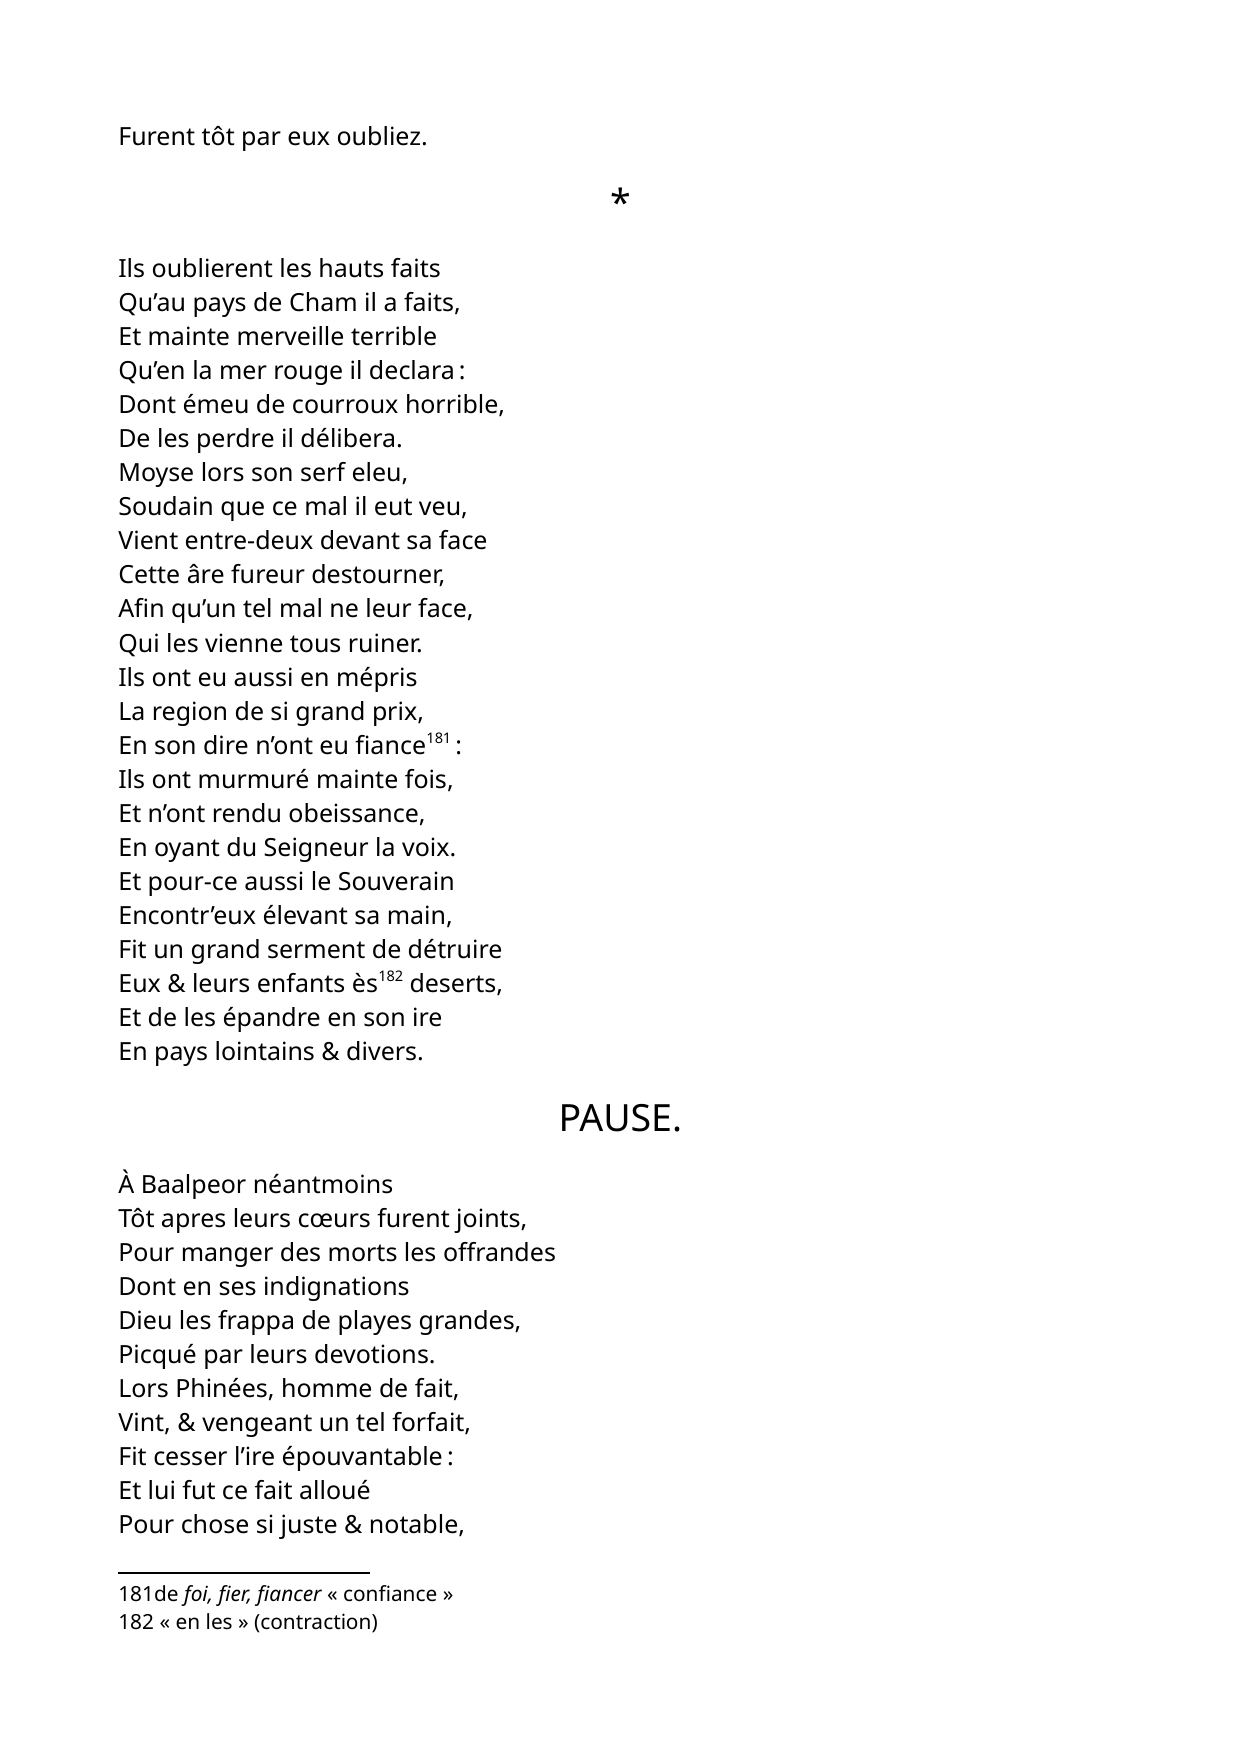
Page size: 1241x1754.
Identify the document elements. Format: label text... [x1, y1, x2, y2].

text Cette âre fureur destourner, [118, 557, 1122, 591]
text Qui les vienne tous ruiner. [118, 625, 1122, 659]
text Vint, & vengeant un tel forfait, [118, 1405, 1122, 1439]
text En oyant du Seigneur la voix. [118, 829, 1122, 864]
text Ils ont eu aussi en mépris [118, 659, 1122, 693]
text Furent tôt par eux oubliez. [118, 118, 1122, 152]
text En son dire n’ont eu fiance : [118, 727, 1122, 761]
text Pour manger des morts les offrandes [118, 1234, 1122, 1268]
text Et lui fut ce fait alloué [118, 1473, 1122, 1507]
text Dont en ses indignations [118, 1268, 1122, 1303]
text Afin qu’un tel mal ne leur face, [118, 591, 1122, 625]
text Moyse lors son serf eleu, [118, 455, 1122, 489]
text Encontr’eux élevant sa main, [118, 898, 1122, 932]
text Ils oublierent les hauts faits [118, 251, 1122, 284]
text Eux & leurs enfants ès deserts, [118, 966, 1122, 1000]
text Ils ont murmuré mainte fois, [118, 761, 1122, 796]
text Pour chose si juste & notable, [118, 1507, 1122, 1541]
text Qu’en la mer rouge il declara : [118, 353, 1122, 387]
text Lors Phinées, homme de fait, [118, 1371, 1122, 1405]
text Et de les épandre en son ire [118, 1000, 1122, 1034]
text Et n’ont rendu obeissance, [118, 796, 1122, 829]
text La region de si grand prix, [118, 693, 1122, 727]
text de foi, fier, fiancer « confiance » [118, 1579, 1122, 1607]
text Vient entre-deux devant sa face [118, 523, 1122, 557]
text De les perdre il délibera. [118, 421, 1122, 455]
text Dieu les frappa de playes grandes, [118, 1303, 1122, 1337]
text Tôt apres leurs cœurs furent joints, [118, 1200, 1122, 1234]
text PAUSE. [118, 1092, 1122, 1143]
text * [118, 176, 1122, 227]
text Soudain que ce mal il eut veu, [118, 489, 1122, 523]
text Fit un grand serment de détruire [118, 932, 1122, 966]
text Dont émeu de courroux horrible, [118, 387, 1122, 421]
text Fit cesser l’ire épouvantable : [118, 1439, 1122, 1473]
text Et mainte merveille terrible [118, 319, 1122, 353]
text En pays lointains & divers. [118, 1034, 1122, 1068]
text Et pour-ce aussi le Souverain [118, 864, 1122, 898]
text Picqué par leurs devotions. [118, 1337, 1122, 1371]
text « en les » (contraction) [118, 1607, 1122, 1636]
text À Baalpeor néantmoins [118, 1166, 1122, 1200]
text Qu’au pays de Cham il a faits, [118, 284, 1122, 319]
